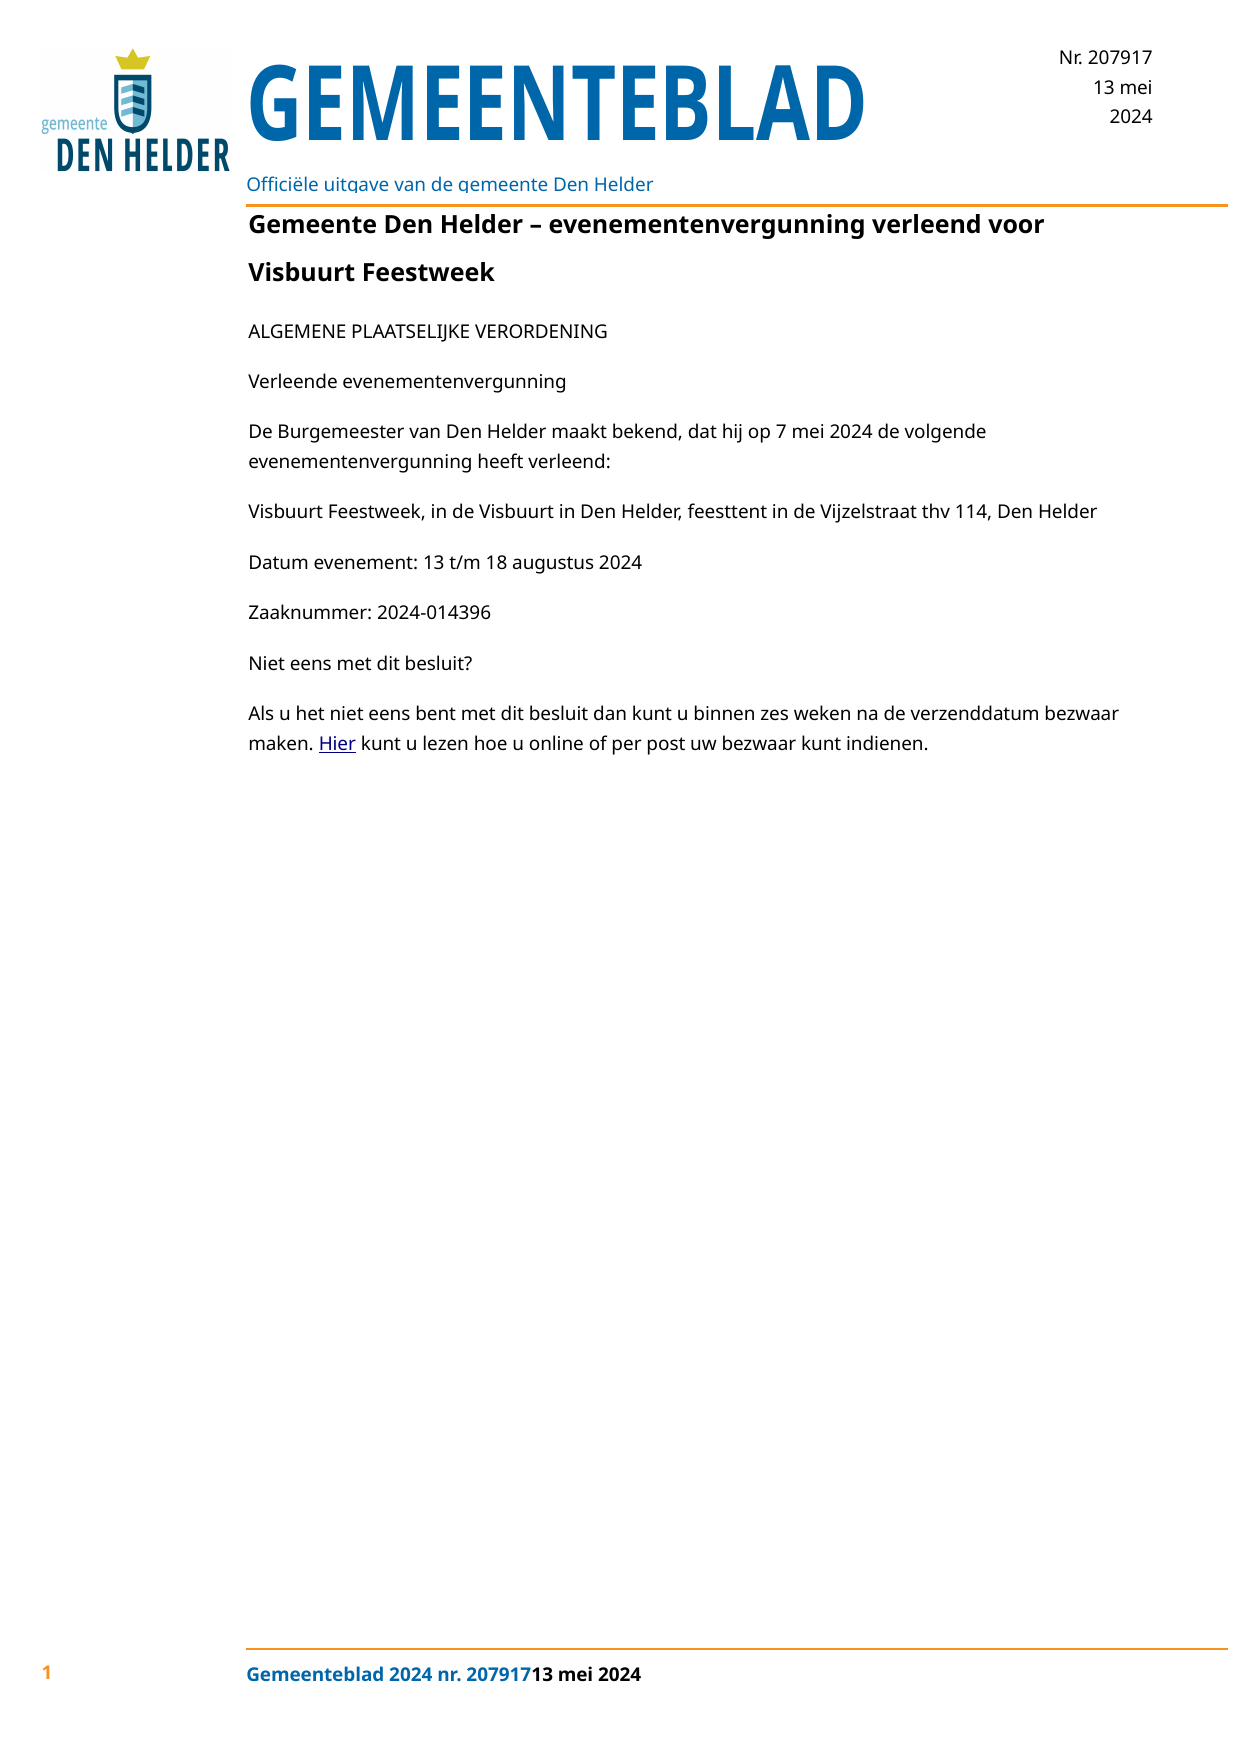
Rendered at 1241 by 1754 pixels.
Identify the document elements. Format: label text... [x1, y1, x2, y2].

text Niet eens met dit besluit? [248, 650, 1152, 676]
text ALGEMENE PLAATSELIJKE VERORDENING [248, 318, 1152, 344]
text Gemeente Den Helder – evenementenvergunning verleend voor Visbuurt Feestweek [248, 207, 1152, 288]
picture [130, 157, 135, 172]
picture [63, 144, 68, 165]
picture [100, 154, 106, 172]
picture [182, 144, 187, 165]
text De Burgemeester van Den Helder maakt bekend, dat hij op 7 mei 2024 de volgende evenementenvergunning heeft verleend: [248, 419, 1152, 474]
text Datum evenement: 13 t/m 18 augustus 2024 [248, 549, 1152, 575]
picture [220, 160, 224, 172]
text Zaaknummer: 2024-014396 [248, 599, 1152, 625]
text Verleende evenementenvergunning [248, 368, 1152, 394]
picture [41, 47, 231, 172]
text Als u het niet eens bent met dit besluit dan kunt u binnen zes weken na de verzenddatum bezwaar maken. Hier kunt u lezen hoe u online of per post uw bezwaar kunt indienen. [248, 700, 1152, 756]
text Visbuurt Feestweek, in de Visbuurt in Den Helder, feesttent in de Vijzelstraat thv 114, Den Helder [248, 499, 1152, 524]
